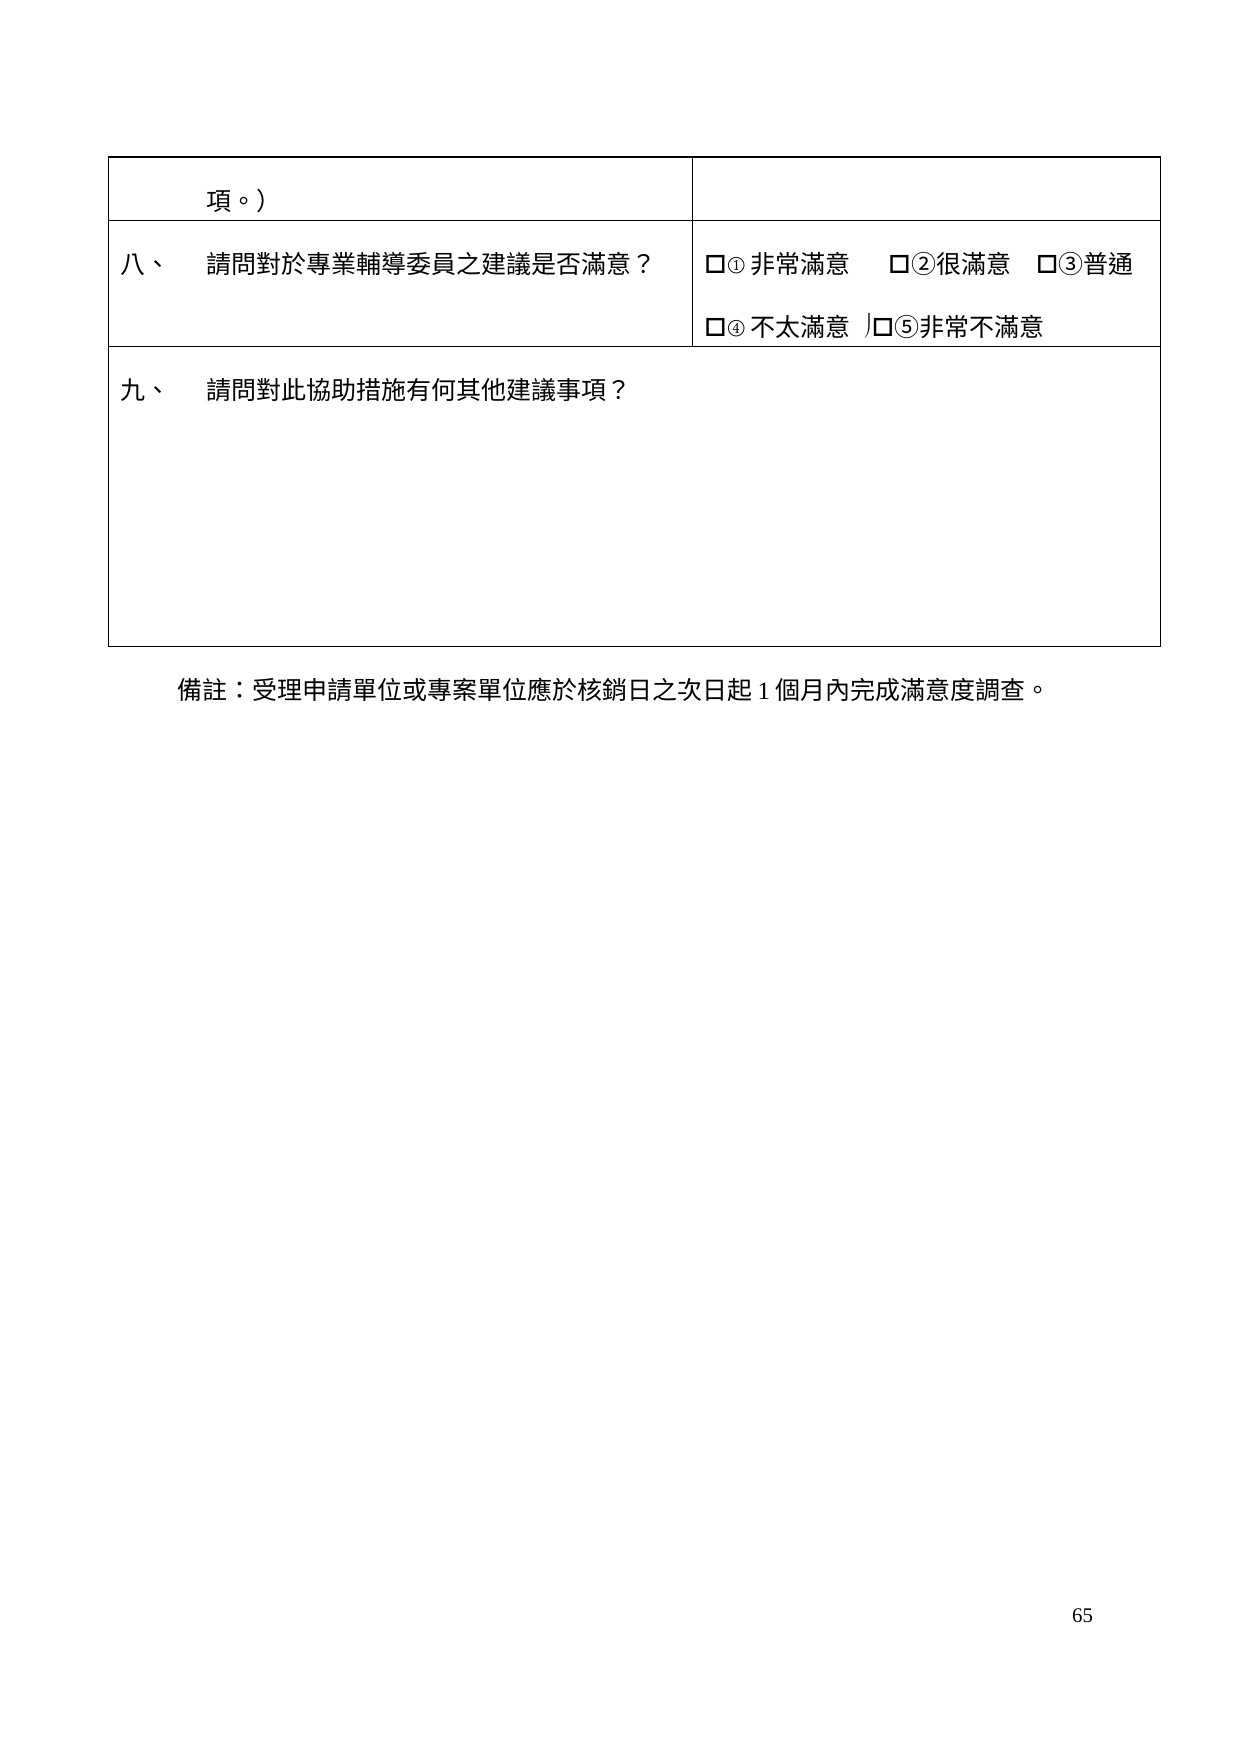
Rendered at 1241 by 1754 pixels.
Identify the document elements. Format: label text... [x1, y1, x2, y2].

table_cell [693, 158, 1160, 220]
table_cell 九、 [109, 347, 194, 646]
text 備註：受理申請單位或專案單位應於核銷日之次日起1個月內完成滿意度調查。 [177, 647, 1092, 710]
table_cell ①非常滿意 ②很滿意 ③普通 ④不太滿意 ⑤非常不滿意 [693, 221, 1160, 346]
table_cell 請問對於專業輔導委員之建議是否滿意？ [195, 221, 692, 346]
table_cell [109, 158, 194, 220]
table_cell 請問對此協助措施有何其他建議事項？ [195, 347, 1160, 646]
table_cell 項。） [195, 158, 692, 220]
table_cell 八、 [109, 221, 194, 346]
